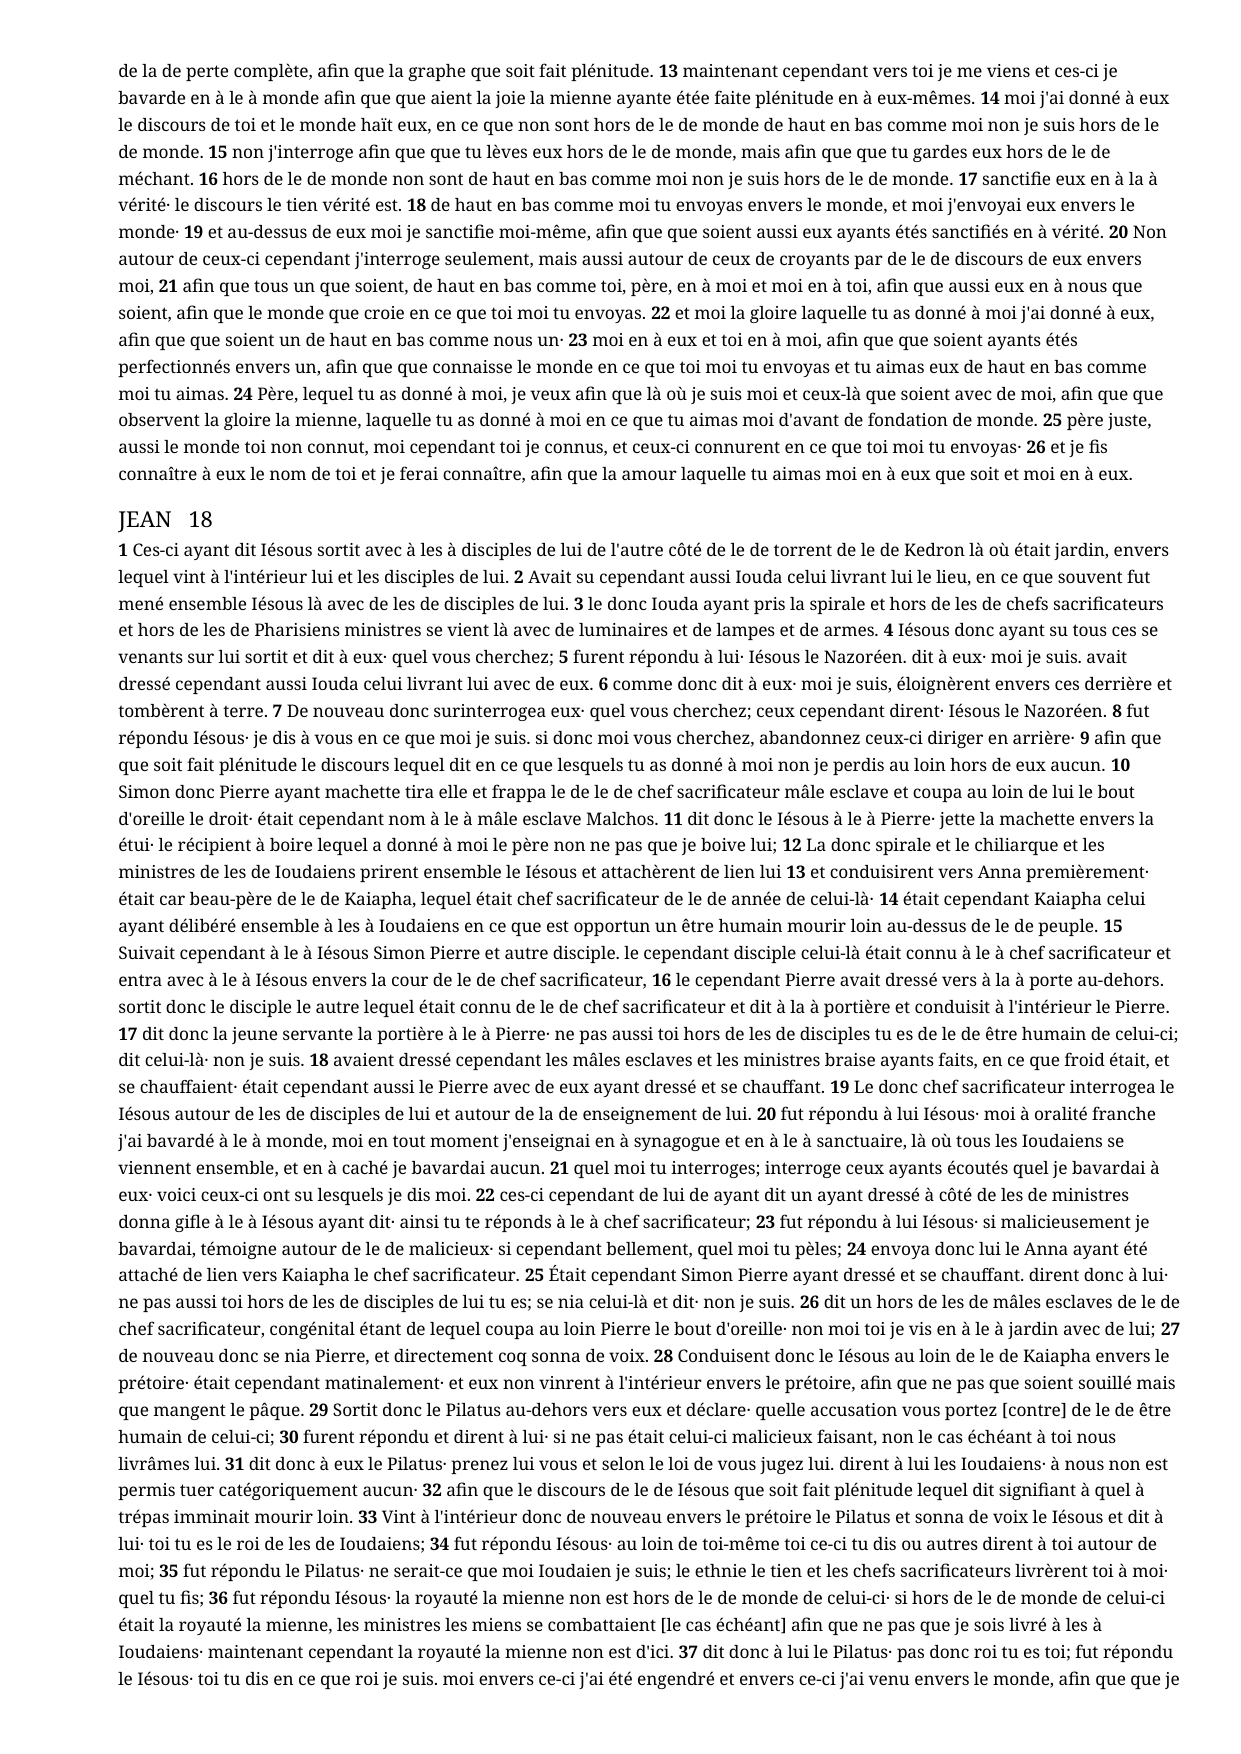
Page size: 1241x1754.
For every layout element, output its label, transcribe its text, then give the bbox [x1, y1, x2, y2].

text JEAN 18 [118, 504, 1181, 533]
text 1 Ces-ci ayant dit Iésous sortit avec à les à disciples de lui de l'autre côté de le de torrent de le de Kedron là où était jardin, envers lequel vint à l'intérieur lui et les disciples de lui. 2 Avait su cependant aussi Iouda celui livrant lui le lieu, en ce que souvent fut mené ensemble Iésous là avec de les de disciples de lui. 3 le donc Iouda ayant pris la spirale et hors de les de chefs sacrificateurs et hors de les de Pharisiens ministres se vient là avec de luminaires et de lampes et de armes. 4 Iésous donc ayant su tous ces se venants sur lui sortit et dit à eux· quel vous cherchez; 5 furent répondu à lui· Iésous le Nazoréen. dit à eux· moi je suis. avait dressé cependant aussi Iouda celui livrant lui avec de eux. 6 comme donc dit à eux· moi je suis, éloignèrent envers ces derrière et tombèrent à terre. 7 De nouveau donc surinterrogea eux· quel vous cherchez; ceux cependant dirent· Iésous le Nazoréen. 8 fut répondu Iésous· je dis à vous en ce que moi je suis. si donc moi vous cherchez, abandonnez ceux-ci diriger en arrière· 9 afin que que soit fait plénitude le discours lequel dit en ce que lesquels tu as donné à moi non je perdis au loin hors de eux aucun. 10 Simon donc Pierre ayant machette tira elle et frappa le de le de chef sacrificateur mâle esclave et coupa au loin de lui le bout d'oreille le droit· était cependant nom à le à mâle esclave Malchos. 11 dit donc le Iésous à le à Pierre· jette la machette envers la étui· le récipient à boire lequel a donné à moi le père non ne pas que je boive lui; 12 La donc spirale et le chiliarque et les ministres de les de Ioudaiens prirent ensemble le Iésous et attachèrent de lien lui 13 et conduisirent vers Anna premièrement· était car beau-père de le de Kaiapha, lequel était chef sacrificateur de le de année de celui-là· 14 était cependant Kaiapha celui ayant délibéré ensemble à les à Ioudaiens en ce que est opportun un être humain mourir loin au-dessus de le de peuple. 15 Suivait cependant à le à Iésous Simon Pierre et autre disciple. le cependant disciple celui-là était connu à le à chef sacrificateur et entra avec à le à Iésous envers la cour de le de chef sacrificateur, 16 le cependant Pierre avait dressé vers à la à porte au-dehors. sortit donc le disciple le autre lequel était connu de le de chef sacrificateur et dit à la à portière et conduisit à l'intérieur le Pierre. 17 dit donc la jeune servante la portière à le à Pierre· ne pas aussi toi hors de les de disciples tu es de le de être humain de celui-ci; dit celui-là· non je suis. 18 avaient dressé cependant les mâles esclaves et les ministres braise ayants faits, en ce que froid était, et se chauffaient· était cependant aussi le Pierre avec de eux ayant dressé et se chauffant. 19 Le donc chef sacrificateur interrogea le Iésous autour de les de disciples de lui et autour de la de enseignement de lui. 20 fut répondu à lui Iésous· moi à oralité franche j'ai bavardé à le à monde, moi en tout moment j'enseignai en à synagogue et en à le à sanctuaire, là où tous les Ioudaiens se viennent ensemble, et en à caché je bavardai aucun. 21 quel moi tu interroges; interroge ceux ayants écoutés quel je bavardai à eux· voici ceux-ci ont su lesquels je dis moi. 22 ces-ci cependant de lui de ayant dit un ayant dressé à côté de les de ministres donna gifle à le à Iésous ayant dit· ainsi tu te réponds à le à chef sacrificateur; 23 fut répondu à lui Iésous· si malicieusement je bavardai, témoigne autour de le de malicieux· si cependant bellement, quel moi tu pèles; 24 envoya donc lui le Anna ayant été attaché de lien vers Kaiapha le chef sacrificateur. 25 Était cependant Simon Pierre ayant dressé et se chauffant. dirent donc à lui· ne pas aussi toi hors de les de disciples de lui tu es; se nia celui-là et dit· non je suis. 26 dit un hors de les de mâles esclaves de le de chef sacrificateur, congénital étant de lequel coupa au loin Pierre le bout d'oreille· non moi toi je vis en à le à jardin avec de lui; 27 de nouveau donc se nia Pierre, et directement coq sonna de voix. 28 Conduisent donc le Iésous au loin de le de Kaiapha envers le prétoire· était cependant matinalement· et eux non vinrent à l'intérieur envers le prétoire, afin que ne pas que soient souillé mais que mangent le pâque. 29 Sortit donc le Pilatus au-dehors vers eux et déclare· quelle accusation vous portez [contre] de le de être humain de celui-ci; 30 furent répondu et dirent à lui· si ne pas était celui-ci malicieux faisant, non le cas échéant à toi nous livrâmes lui. 31 dit donc à eux le Pilatus· prenez lui vous et selon le loi de vous jugez lui. dirent à lui les Ioudaiens· à nous non est permis tuer catégoriquement aucun· 32 afin que le discours de le de Iésous que soit fait plénitude lequel dit signifiant à quel à trépas imminait mourir loin. 33 Vint à l'intérieur donc de nouveau envers le prétoire le Pilatus et sonna de voix le Iésous et dit à lui· toi tu es le roi de les de Ioudaiens; 34 fut répondu Iésous· au loin de toi-même toi ce-ci tu dis ou autres dirent à toi autour de moi; 35 fut répondu le Pilatus· ne serait-ce que moi Ioudaien je suis; le ethnie le tien et les chefs sacrificateurs livrèrent toi à moi· quel tu fis; 36 fut répondu Iésous· la royauté la mienne non est hors de le de monde de celui-ci· si hors de le de monde de celui-ci était la royauté la mienne, les ministres les miens se combattaient [le cas échéant] afin que ne pas que je sois livré à les à Ioudaiens· maintenant cependant la royauté la mienne non est d'ici. 37 dit donc à lui le Pilatus· pas donc roi tu es toi; fut répondu le Iésous· toi tu dis en ce que roi je suis. moi envers ce-ci j'ai été engendré et envers ce-ci j'ai venu envers le monde, afin que que je [118, 538, 1181, 1690]
text de la de perte complète, afin que la graphe que soit fait plénitude. 13 maintenant cependant vers toi je me viens et ces-ci je bavarde en à le à monde afin que que aient la joie la mienne ayante étée faite plénitude en à eux-mêmes. 14 moi j'ai donné à eux le discours de toi et le monde haït eux, en ce que non sont hors de le de monde de haut en bas comme moi non je suis hors de le de monde. 15 non j'interroge afin que que tu lèves eux hors de le de monde, mais afin que que tu gardes eux hors de le de méchant. 16 hors de le de monde non sont de haut en bas comme moi non je suis hors de le de monde. 17 sanctifie eux en à la à vérité· le discours le tien vérité est. 18 de haut en bas comme moi tu envoyas envers le monde, et moi j'envoyai eux envers le monde· 19 et au-dessus de eux moi je sanctifie moi-même, afin que que soient aussi eux ayants étés sanctifiés en à vérité. 20 Non autour de ceux-ci cependant j'interroge seulement, mais aussi autour de ceux de croyants par de le de discours de eux envers moi, 21 afin que tous un que soient, de haut en bas comme toi, père, en à moi et moi en à toi, afin que aussi eux en à nous que soient, afin que le monde que croie en ce que toi moi tu envoyas. 22 et moi la gloire laquelle tu as donné à moi j'ai donné à eux, afin que que soient un de haut en bas comme nous un· 23 moi en à eux et toi en à moi, afin que que soient ayants étés perfectionnés envers un, afin que que connaisse le monde en ce que toi moi tu envoyas et tu aimas eux de haut en bas comme moi tu aimas. 24 Père, lequel tu as donné à moi, je veux afin que là où je suis moi et ceux-là que soient avec de moi, afin que que observent la gloire la mienne, laquelle tu as donné à moi en ce que tu aimas moi d'avant de fondation de monde. 25 père juste, aussi le monde toi non connut, moi cependant toi je connus, et ceux-ci connurent en ce que toi moi tu envoyas· 26 et je fis connaître à eux le nom de toi et je ferai connaître, afin que la amour laquelle tu aimas moi en à eux que soit et moi en à eux. [118, 59, 1181, 486]
